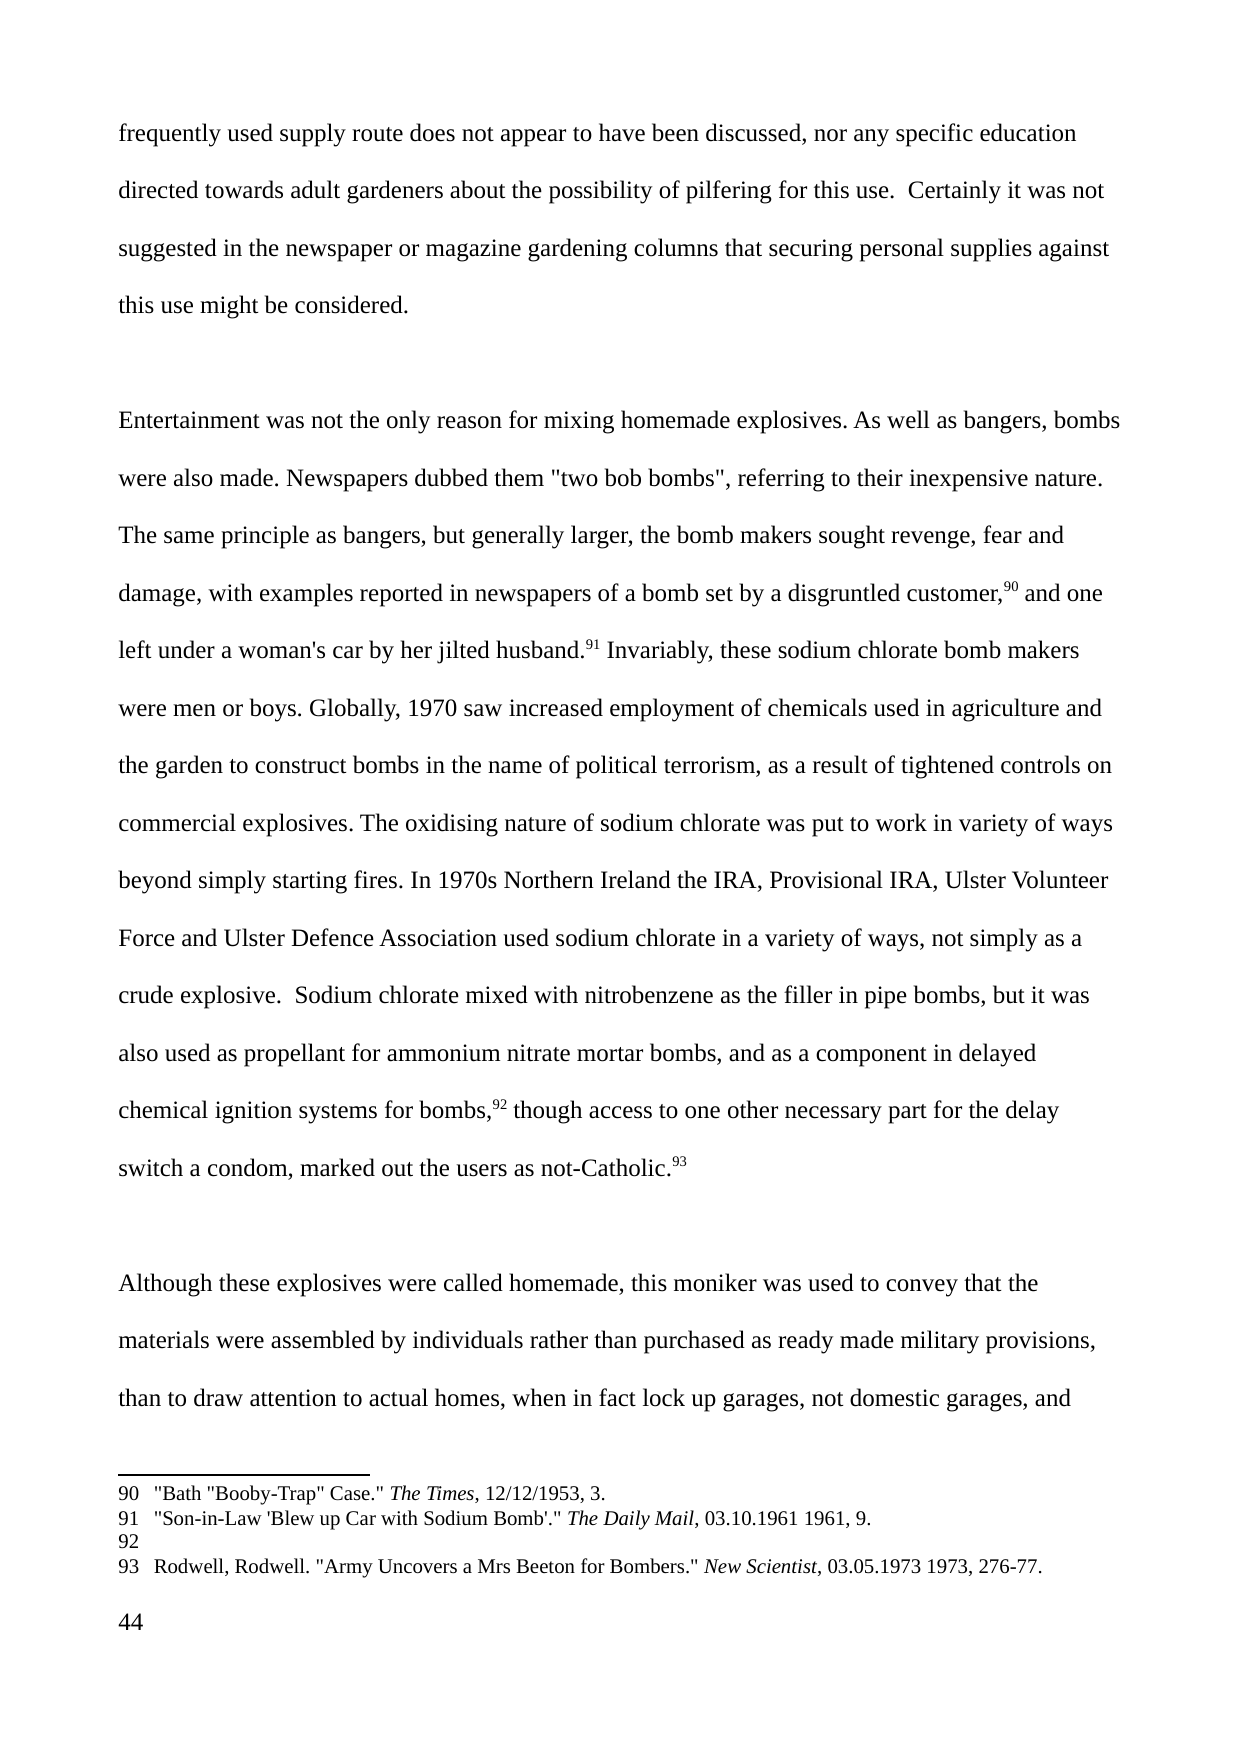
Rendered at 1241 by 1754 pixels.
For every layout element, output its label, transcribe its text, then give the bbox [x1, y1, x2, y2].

text "Son-in-Law 'Blew up Car with Sodium Bomb'." The Daily Mail, 03.10.1961 1961, 9. [118, 1505, 1122, 1529]
text Although these explosives were called homemade, this moniker was used to convey that the materials were assembled by individuals rather than purchased as ready made military provisions, than to draw attention to actual homes, when in fact lock up garages, not domestic garages, and [118, 1268, 1122, 1412]
text Entertainment was not the only reason for mixing homemade explosives. As well as bangers, bombs were also made. Newspapers dubbed them "two bob bombs", referring to their inexpensive nature. The same principle as bangers, but generally larger, the bomb makers sought revenge, fear and damage, with examples reported in newspapers of a bomb set by a disgruntled customer, and one left under a woman's car by her jilted husband. Invariably, these sodium chlorate bomb makers were men or boys. Globally, 1970 saw increased employment of chemicals used in agriculture and the garden to construct bombs in the name of political terrorism, as a result of tightened controls on commercial explosives. The oxidising nature of sodium chlorate was put to work in variety of ways beyond simply starting fires. In 1970s Northern Ireland the IRA, Provisional IRA, Ulster Volunteer Force and Ulster Defence Association used sodium chlorate in a variety of ways, not simply as a crude explosive. Sodium chlorate mixed with nitrobenzene as the filler in pipe bombs, but it was also used as propellant for ammonium nitrate mortar bombs, and as a component in delayed chemical ignition systems for bombs, though access to one other necessary part for the delay switch a condom, marked out the users as not-Catholic. [118, 406, 1122, 1182]
text frequently used supply route does not appear to have been discussed, nor any specific education directed towards adult gardeners about the possibility of pilfering for this use. Certainly it was not suggested in the newspaper or magazine gardening columns that securing personal supplies against this use might be considered. [118, 118, 1122, 319]
text "Bath "Booby-Trap" Case." The Times, 12/12/1953, 3. [118, 1481, 1122, 1505]
text Rodwell, Rodwell. "Army Uncovers a Mrs Beeton for Bombers." New Scientist, 03.05.1973 1973, 276-77. [118, 1553, 1122, 1578]
